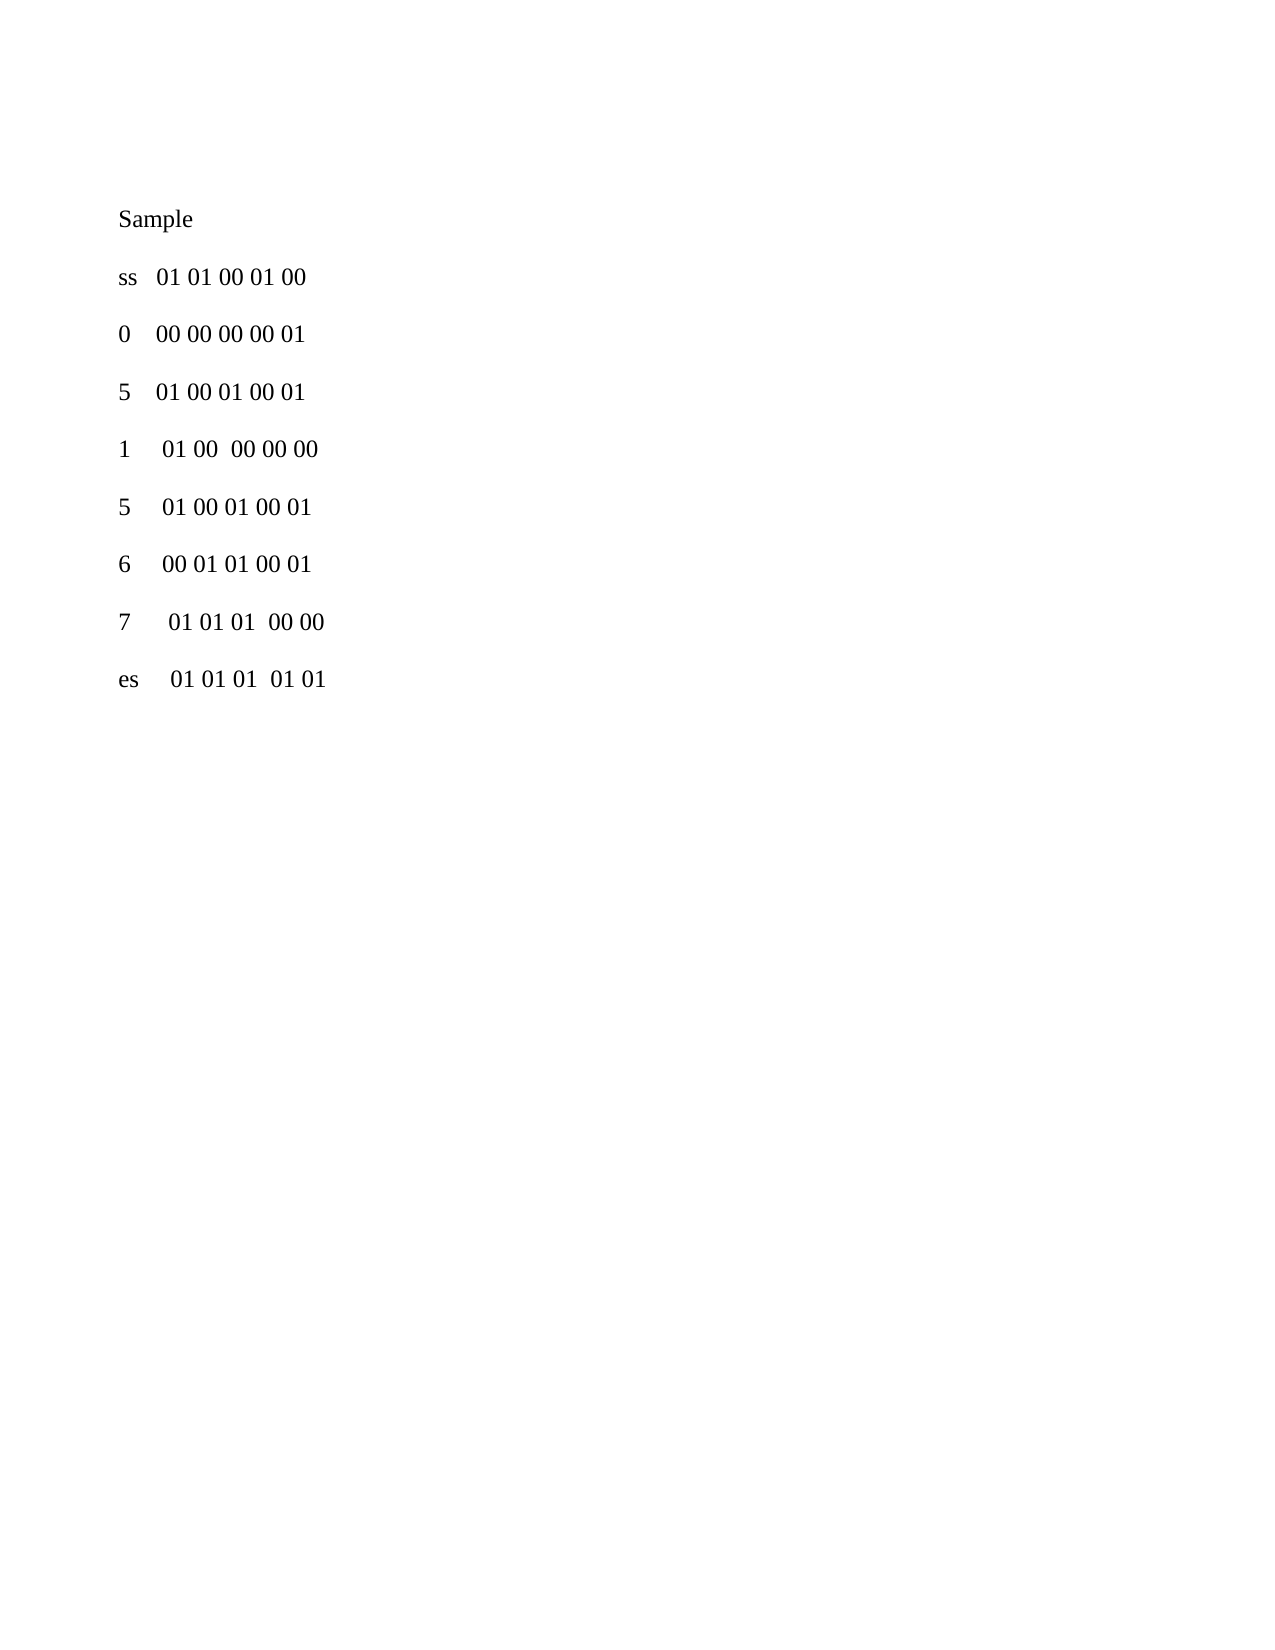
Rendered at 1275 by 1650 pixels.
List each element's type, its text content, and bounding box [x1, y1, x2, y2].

text Sample [118, 204, 1157, 233]
text ss 01 01 00 01 00 [118, 262, 1157, 291]
text 0 00 00 00 00 01 [118, 319, 1157, 348]
text 5 01 00 01 00 01 [118, 377, 1157, 406]
text 5 01 00 01 00 01 [118, 492, 1157, 521]
text 7 01 01 01 00 00 [118, 607, 1157, 636]
text 6 00 01 01 00 01 [118, 549, 1157, 578]
text es 01 01 01 01 01 [118, 664, 1157, 693]
text 1 01 00 00 00 00 [118, 434, 1157, 463]
